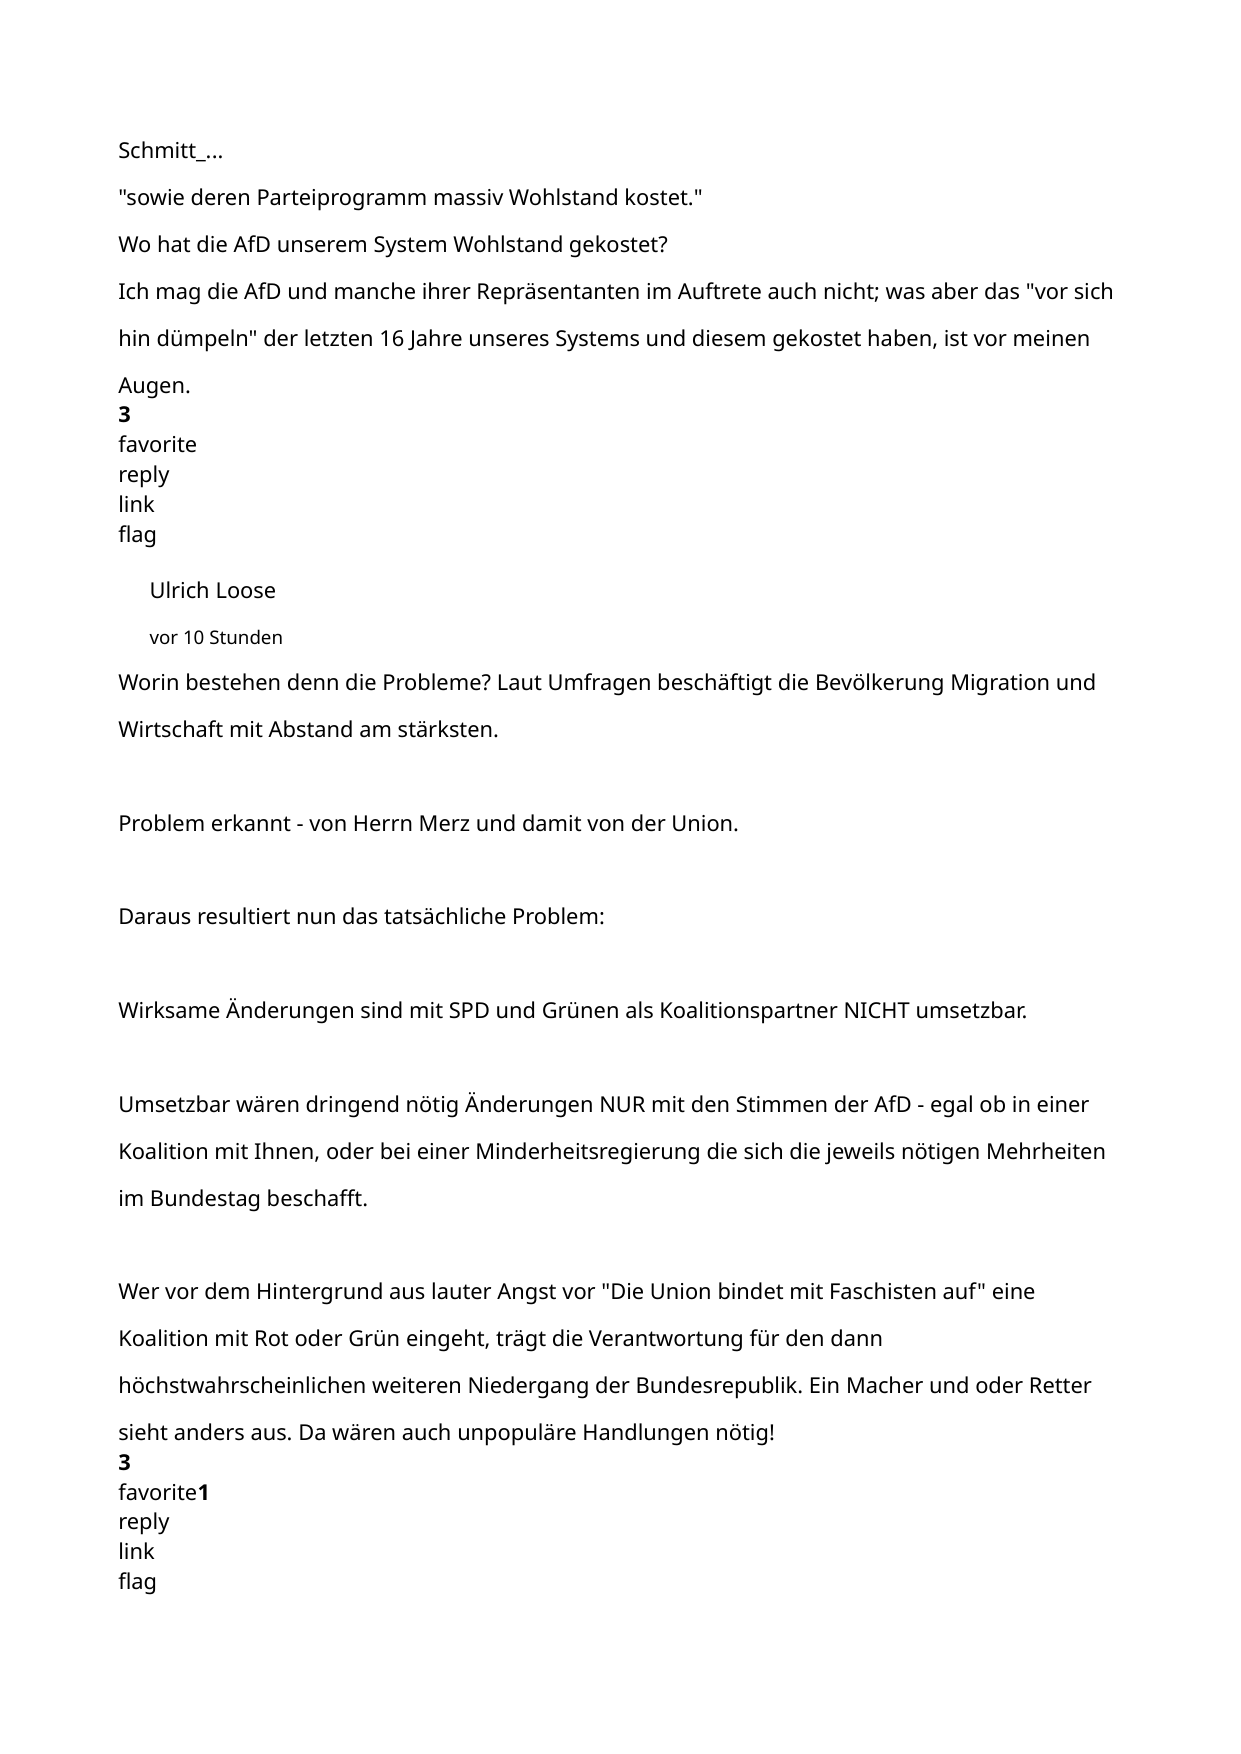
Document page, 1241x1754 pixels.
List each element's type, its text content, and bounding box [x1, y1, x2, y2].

text link [118, 489, 1122, 518]
text vor 10 Stunden [149, 620, 1122, 650]
text flag [118, 1566, 1122, 1596]
text favorite [118, 429, 1122, 459]
text reply [118, 459, 1122, 489]
text link [118, 1536, 1122, 1566]
text 3 [118, 399, 1122, 429]
text 3 [118, 1447, 1122, 1477]
text Ulrich Loose [149, 564, 1114, 604]
text reply [118, 1506, 1122, 1536]
text Schmitt_... "sowie deren Parteiprogramm massiv Wohlstand kostet." Wo hat die AfD unserem System Wohlstand gekostet? Ich mag die AfD und manche ihrer Repräsentanten im Auftrete auch nicht; was aber das "vor sich hin dümpeln" der letzten 16 Jahre unseres Systems und diesem gekostet haben, ist vor meinen Augen. [118, 118, 1122, 399]
text flag [118, 518, 1122, 548]
text favorite1 [118, 1477, 1122, 1506]
text Worin bestehen denn die Probleme? Laut Umfragen beschäftigt die Bevölkerung Migration und Wirtschaft mit Abstand am stärksten. Problem erkannt - von Herrn Merz und damit von der Union. Daraus resultiert nun das tatsächliche Problem: Wirksame Änderungen sind mit SPD und Grünen als Koalitionspartner NICHT umsetzbar. Umsetzbar wären dringend nötig Änderungen NUR mit den Stimmen der AfD - egal ob in einer Koalition mit Ihnen, oder bei einer Minderheitsregierung die sich die jeweils nötigen Mehrheiten im Bundestag beschafft. Wer vor dem Hintergrund aus lauter Angst vor "Die Union bindet mit Faschisten auf" eine Koalition mit Rot oder Grün eingeht, trägt die Verantwortung für den dann höchstwahrscheinlichen weiteren Niedergang der Bundesrepublik. Ein Macher und oder Retter sieht anders aus. Da wären auch unpopuläre Handlungen nötig! [118, 650, 1122, 1447]
